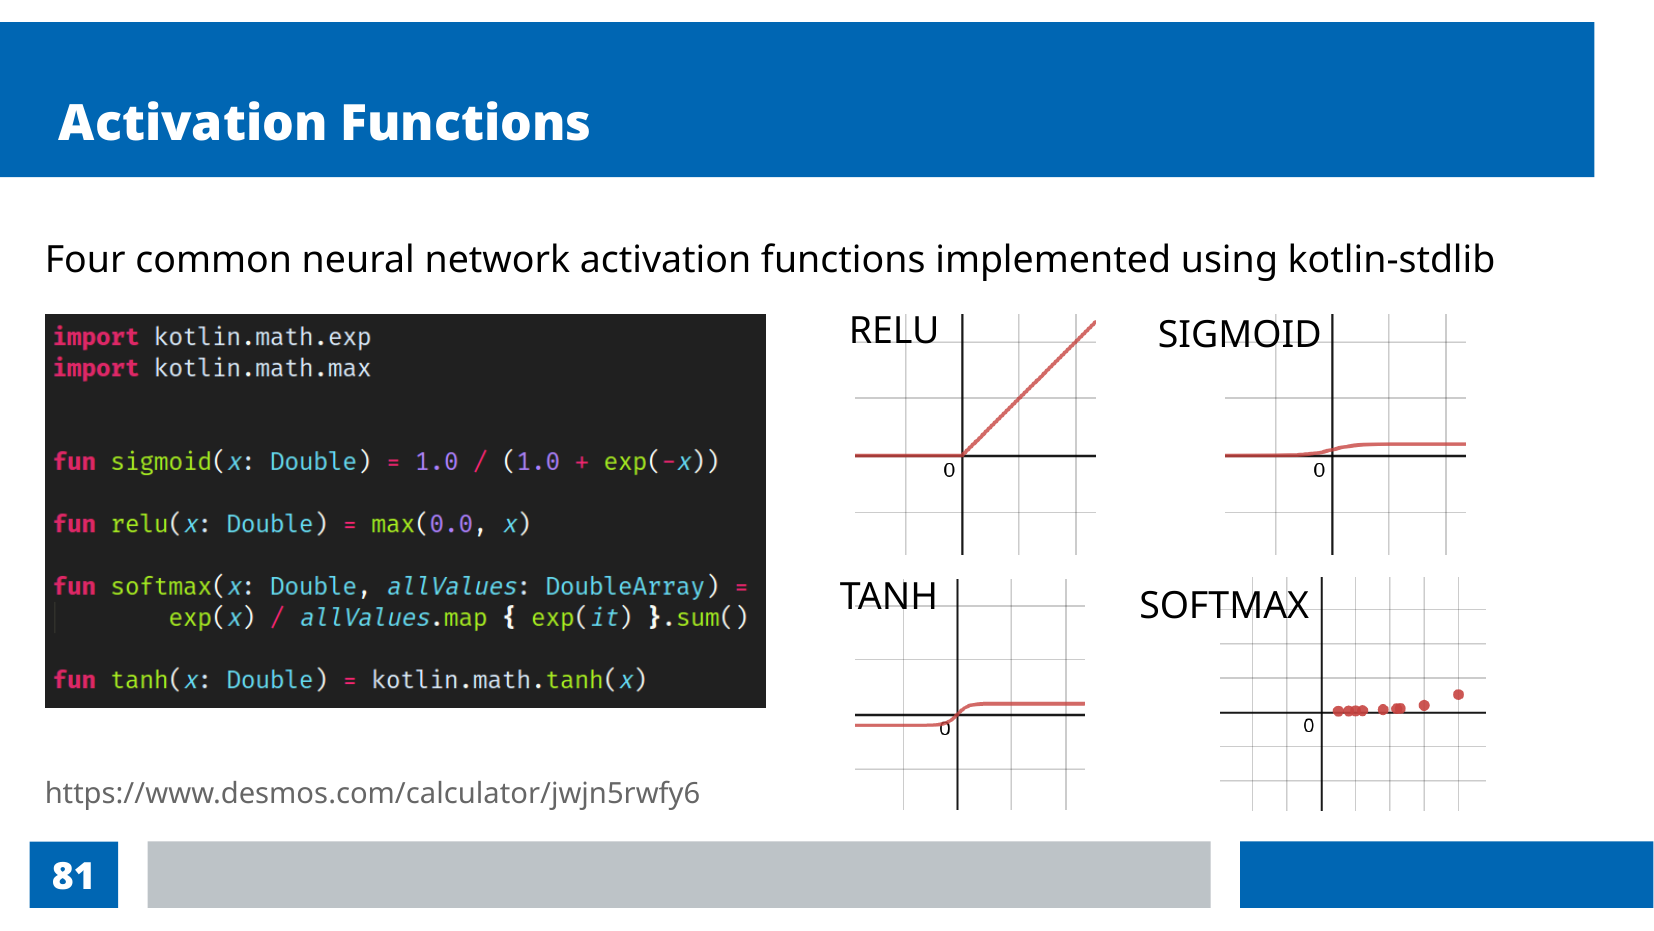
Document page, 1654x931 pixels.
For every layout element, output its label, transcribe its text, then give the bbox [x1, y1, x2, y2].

text_box SOFTMAX [1124, 571, 1336, 631]
title Activation Functions [59, 44, 1595, 156]
picture [855, 579, 1085, 811]
text_box Four common neural network activation functions implemented using kotlin-stdlib [30, 225, 1621, 856]
text_box SIGMOID [1143, 300, 1339, 359]
text_box RELU [834, 295, 961, 355]
picture [855, 314, 1096, 556]
text_box TANH [825, 562, 957, 621]
picture [1220, 577, 1486, 811]
text_box https://www.desmos.com/calculator/jwjn5rwfy6 [30, 765, 947, 824]
picture [45, 314, 766, 708]
picture [1225, 314, 1466, 556]
